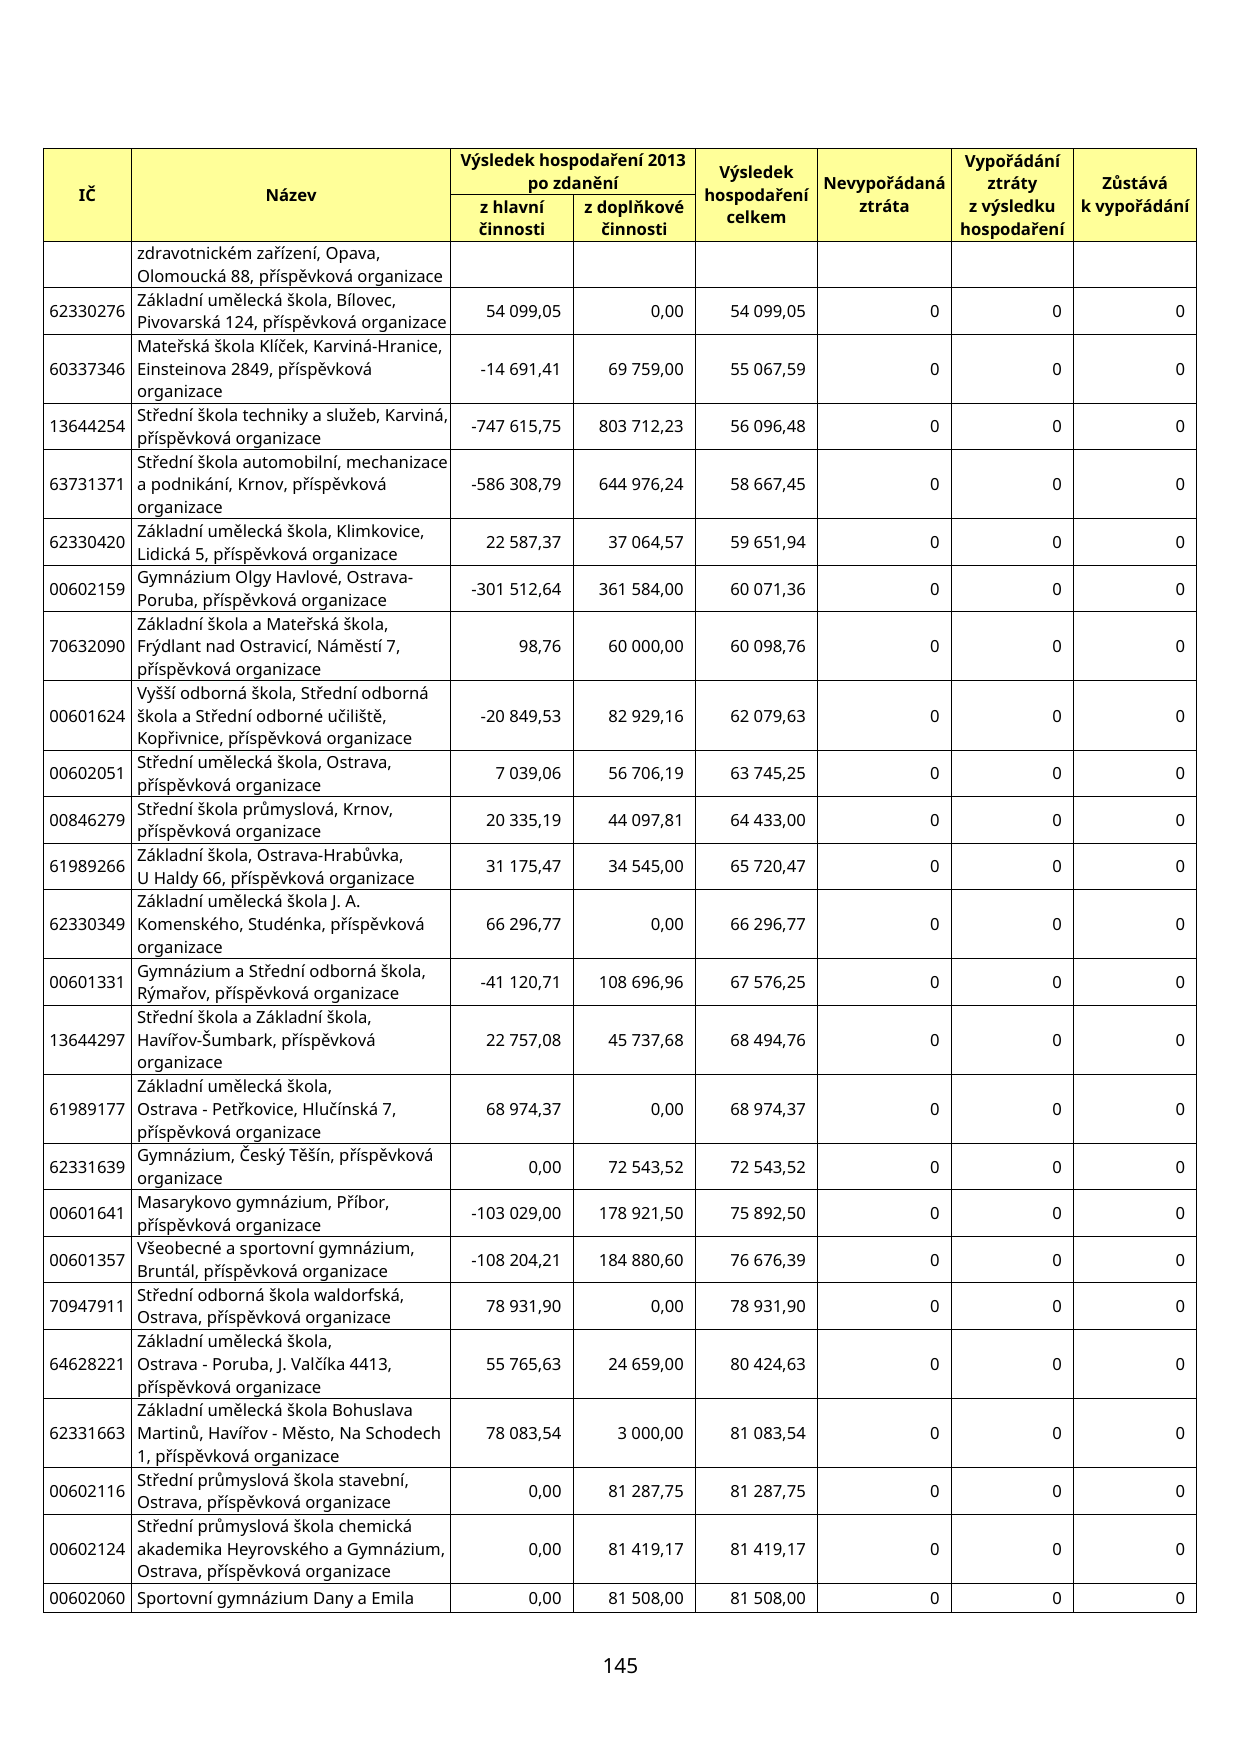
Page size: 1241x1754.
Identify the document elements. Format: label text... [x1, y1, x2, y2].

table_cell Základní škola, Ostrava-Hrabůvka, U Haldy 66, příspěvková organizace [132, 844, 450, 889]
table_cell -108 204,21 [451, 1237, 573, 1282]
table_cell Základní umělecká škola, Klimkovice, Lidická 5, příspěvková organizace [132, 519, 450, 565]
table_cell 0 [818, 797, 951, 842]
table_cell 0,00 [451, 1144, 573, 1189]
table_cell 0 [818, 1330, 951, 1398]
table_cell 68 974,37 [451, 1075, 573, 1143]
table_cell Gymnázium, Český Těšín, příspěvková organizace [132, 1144, 450, 1189]
table_cell 66 296,77 [451, 890, 573, 958]
table_cell zdravotnickém zařízení, Opava, Olomoucká 88, příspěvková organizace [132, 242, 450, 287]
table_cell 61989177 [44, 1075, 131, 1143]
table_cell 61989266 [44, 844, 131, 889]
table_cell 00601641 [44, 1190, 131, 1236]
table_cell 0 [818, 450, 951, 518]
table_cell 20 335,19 [451, 797, 573, 842]
table_cell 67 576,25 [696, 959, 817, 1004]
table_cell 66 296,77 [696, 890, 817, 958]
table_cell 0 [952, 1075, 1073, 1143]
table_cell 55 765,63 [451, 1330, 573, 1398]
table_cell 0 [1074, 566, 1196, 611]
table_cell 0 [818, 1006, 951, 1074]
table_cell 0 [1074, 1330, 1196, 1398]
table_cell [44, 242, 131, 287]
table_cell 0 [952, 890, 1073, 958]
table_cell 0 [952, 1144, 1073, 1189]
table_cell 0 [1074, 751, 1196, 796]
table_cell 108 696,96 [574, 959, 695, 1004]
table_cell 0,00 [574, 288, 695, 333]
table_cell 62 079,63 [696, 681, 817, 749]
table_cell 0 [952, 566, 1073, 611]
table_cell 0 [952, 1515, 1073, 1583]
table_cell Střední škola techniky a služeb, Karviná, příspěvková organizace [132, 404, 450, 449]
table_cell 0 [818, 519, 951, 565]
table_cell 75 892,50 [696, 1190, 817, 1236]
table_cell [451, 242, 573, 287]
table_cell 56 096,48 [696, 404, 817, 449]
table_cell Všeobecné a sportovní gymnázium, Bruntál, příspěvková organizace [132, 1237, 450, 1282]
table_cell 0 [952, 335, 1073, 403]
table_header Vypořádání ztráty z výsledku hospodaření [952, 149, 1073, 241]
table_cell 0 [818, 612, 951, 680]
table_cell 44 097,81 [574, 797, 695, 842]
table_cell 0 [952, 1237, 1073, 1282]
table_cell 0 [1074, 404, 1196, 449]
table_cell 0 [952, 288, 1073, 333]
table_cell 62330276 [44, 288, 131, 333]
table_cell Vyšší odborná škola, Střední odborná škola a Střední odborné učiliště, Kopřivnice, příspěvková organizace [132, 681, 450, 749]
table_cell Základní umělecká škola Bohuslava Martinů, Havířov - Město, Na Schodech 1, příspěvková organizace [132, 1399, 450, 1467]
table_cell 62330349 [44, 890, 131, 958]
table_cell 0 [818, 890, 951, 958]
table_cell 0 [952, 612, 1073, 680]
table_cell Střední odborná škola waldorfská, Ostrava, příspěvková organizace [132, 1283, 450, 1329]
table_cell 78 931,90 [696, 1283, 817, 1329]
table_cell 0 [1074, 1075, 1196, 1143]
table_cell 00602159 [44, 566, 131, 611]
table_cell Základní umělecká škola, Ostrava - Petřkovice, Hlučínská 7, příspěvková organizace [132, 1075, 450, 1143]
table_cell 0 [1074, 1190, 1196, 1236]
table_cell 0 [1074, 1468, 1196, 1513]
table_cell 0 [952, 450, 1073, 518]
table_cell 0 [818, 1144, 951, 1189]
table_cell 0 [818, 566, 951, 611]
table_cell 22 587,37 [451, 519, 573, 565]
table_cell 58 667,45 [696, 450, 817, 518]
table_cell Střední škola průmyslová, Krnov, příspěvková organizace [132, 797, 450, 842]
table_cell 00602124 [44, 1515, 131, 1583]
table_cell Střední průmyslová škola stavební, Ostrava, příspěvková organizace [132, 1468, 450, 1513]
table_cell 68 974,37 [696, 1075, 817, 1143]
table_cell 0 [818, 1468, 951, 1513]
table_cell 0 [818, 844, 951, 889]
table_cell -41 120,71 [451, 959, 573, 1004]
table_cell 24 659,00 [574, 1330, 695, 1398]
table_cell 0 [818, 404, 951, 449]
table_cell 81 287,75 [696, 1468, 817, 1513]
table_cell [952, 242, 1073, 287]
table_cell Střední škola a Základní škola, Havířov-Šumbark, příspěvková organizace [132, 1006, 450, 1074]
table_cell Základní umělecká škola, Ostrava - Poruba, J. Valčíka 4413, příspěvková organizace [132, 1330, 450, 1398]
table_header Výsledek hospodaření 2013 po zdanění [451, 149, 695, 194]
table_cell 0 [952, 797, 1073, 842]
table_cell 0 [1074, 1283, 1196, 1329]
table_cell 0 [1074, 681, 1196, 749]
table_cell 81 287,75 [574, 1468, 695, 1513]
table_cell 54 099,05 [696, 288, 817, 333]
table_cell 60 071,36 [696, 566, 817, 611]
table_cell 22 757,08 [451, 1006, 573, 1074]
table_cell Střední umělecká škola, Ostrava, příspěvková organizace [132, 751, 450, 796]
table_cell 00601357 [44, 1237, 131, 1282]
table_cell 0 [1074, 959, 1196, 1004]
table_cell 63 745,25 [696, 751, 817, 796]
table_cell Základní škola a Mateřská škola, Frýdlant nad Ostravicí, Náměstí 7, příspěvková organizace [132, 612, 450, 680]
table_cell 0,00 [574, 1075, 695, 1143]
table_cell z doplňkové činnosti [574, 195, 695, 241]
table_header Název [132, 149, 450, 241]
table_cell 0 [1074, 1515, 1196, 1583]
table_cell 0 [952, 519, 1073, 565]
table_cell 81 419,17 [574, 1515, 695, 1583]
table_cell 70947911 [44, 1283, 131, 1329]
table_cell 60337346 [44, 335, 131, 403]
table_cell 0 [818, 1190, 951, 1236]
table_cell 68 494,76 [696, 1006, 817, 1074]
table_cell 0 [1074, 1399, 1196, 1467]
table_cell 0,00 [451, 1515, 573, 1583]
table_cell 0 [952, 1330, 1073, 1398]
table_cell 7 039,06 [451, 751, 573, 796]
table_cell Základní umělecká škola, Bílovec, Pivovarská 124, příspěvková organizace [132, 288, 450, 333]
table_cell 65 720,47 [696, 844, 817, 889]
table_header Nevypořádaná ztráta [818, 149, 951, 241]
table_cell 72 543,52 [574, 1144, 695, 1189]
table_cell 00602116 [44, 1468, 131, 1513]
table_cell 34 545,00 [574, 844, 695, 889]
table_cell 0 [952, 1399, 1073, 1467]
table_cell -747 615,75 [451, 404, 573, 449]
table_cell [574, 242, 695, 287]
table_cell 78 083,54 [451, 1399, 573, 1467]
table_cell 0,00 [451, 1468, 573, 1513]
table_cell 00601331 [44, 959, 131, 1004]
table_cell 00602060 [44, 1584, 131, 1612]
table_cell 76 676,39 [696, 1237, 817, 1282]
table_cell 0 [1074, 335, 1196, 403]
table_cell -301 512,64 [451, 566, 573, 611]
table_cell 80 424,63 [696, 1330, 817, 1398]
table_cell 81 419,17 [696, 1515, 817, 1583]
table_cell 13644297 [44, 1006, 131, 1074]
table_cell 0 [1074, 1006, 1196, 1074]
table_cell Sportovní gymnázium Dany a Emila [132, 1584, 450, 1612]
table_cell 54 099,05 [451, 288, 573, 333]
table_cell z hlavní činnosti [451, 195, 573, 241]
table_cell 56 706,19 [574, 751, 695, 796]
table_cell 64 433,00 [696, 797, 817, 842]
table_cell 0 [818, 288, 951, 333]
table_cell 0 [952, 681, 1073, 749]
table_cell 60 098,76 [696, 612, 817, 680]
table_header Zůstává k vypořádání [1074, 149, 1196, 241]
table_cell 0 [952, 1006, 1073, 1074]
table_cell 0 [1074, 450, 1196, 518]
table_cell 62330420 [44, 519, 131, 565]
table_cell 0 [818, 1515, 951, 1583]
table_cell 0 [1074, 1237, 1196, 1282]
table_cell 0 [818, 335, 951, 403]
table_cell 0 [818, 1584, 951, 1612]
table_cell 184 880,60 [574, 1237, 695, 1282]
table_cell 0 [818, 1075, 951, 1143]
table_cell 0 [1074, 890, 1196, 958]
table_cell 0 [952, 751, 1073, 796]
table_cell 0 [952, 1584, 1073, 1612]
table_cell Střední škola automobilní, mechanizace a podnikání, Krnov, příspěvková organizace [132, 450, 450, 518]
table_cell 64628221 [44, 1330, 131, 1398]
table_cell 0 [1074, 844, 1196, 889]
table_header IČ [44, 149, 131, 241]
table_cell 0,00 [574, 890, 695, 958]
table_cell 0 [952, 404, 1073, 449]
table_cell Střední průmyslová škola chemická akademika Heyrovského a Gymnázium, Ostrava, příspěvková organizace [132, 1515, 450, 1583]
table_cell 55 067,59 [696, 335, 817, 403]
table_cell 13644254 [44, 404, 131, 449]
table_cell [818, 242, 951, 287]
table_cell Základní umělecká škola J. A. Komenského, Studénka, příspěvková organizace [132, 890, 450, 958]
table_cell -20 849,53 [451, 681, 573, 749]
table_cell 3 000,00 [574, 1399, 695, 1467]
table_cell 0 [818, 681, 951, 749]
table_cell 0 [952, 1468, 1073, 1513]
table_header Výsledek hospodaření celkem [696, 149, 817, 241]
table_cell 0 [1074, 612, 1196, 680]
table_cell 62331639 [44, 1144, 131, 1189]
table_cell 0 [1074, 519, 1196, 565]
table_cell 803 712,23 [574, 404, 695, 449]
table_cell 0 [1074, 1144, 1196, 1189]
table_cell Masarykovo gymnázium, Příbor, příspěvková organizace [132, 1190, 450, 1236]
table_cell 81 508,00 [574, 1584, 695, 1612]
table_cell 72 543,52 [696, 1144, 817, 1189]
table_cell 178 921,50 [574, 1190, 695, 1236]
table_cell Mateřská škola Klíček, Karviná-Hranice, Einsteinova 2849, příspěvková organizace [132, 335, 450, 403]
table_cell 0 [818, 751, 951, 796]
table_cell 0 [952, 1190, 1073, 1236]
table_cell -103 029,00 [451, 1190, 573, 1236]
table_cell 00846279 [44, 797, 131, 842]
table_cell 644 976,24 [574, 450, 695, 518]
table_cell 62331663 [44, 1399, 131, 1467]
table_cell 31 175,47 [451, 844, 573, 889]
table_cell 00601624 [44, 681, 131, 749]
table_cell 0 [952, 959, 1073, 1004]
table_cell 37 064,57 [574, 519, 695, 565]
table_cell [1074, 242, 1196, 287]
table_cell [696, 242, 817, 287]
table_cell 0 [818, 1283, 951, 1329]
table_cell 0,00 [451, 1584, 573, 1612]
table_cell 0 [952, 1283, 1073, 1329]
table_cell 45 737,68 [574, 1006, 695, 1074]
table_cell 69 759,00 [574, 335, 695, 403]
table_cell 60 000,00 [574, 612, 695, 680]
table_cell 81 508,00 [696, 1584, 817, 1612]
table_cell 81 083,54 [696, 1399, 817, 1467]
table_cell 63731371 [44, 450, 131, 518]
table_cell -586 308,79 [451, 450, 573, 518]
table_cell -14 691,41 [451, 335, 573, 403]
table_cell 0 [818, 959, 951, 1004]
table_cell 00602051 [44, 751, 131, 796]
table_cell 0 [952, 844, 1073, 889]
table_cell 361 584,00 [574, 566, 695, 611]
table_cell Gymnázium Olgy Havlové, Ostrava-Poruba, příspěvková organizace [132, 566, 450, 611]
table_cell 82 929,16 [574, 681, 695, 749]
table_cell 0 [1074, 1584, 1196, 1612]
table_cell Gymnázium a Střední odborná škola, Rýmařov, příspěvková organizace [132, 959, 450, 1004]
table_cell 0 [1074, 288, 1196, 333]
table_cell 0 [818, 1399, 951, 1467]
table_cell 0,00 [574, 1283, 695, 1329]
table_cell 59 651,94 [696, 519, 817, 565]
table_cell 98,76 [451, 612, 573, 680]
table_cell 78 931,90 [451, 1283, 573, 1329]
table_cell 70632090 [44, 612, 131, 680]
table_cell 0 [1074, 797, 1196, 842]
table_cell 0 [818, 1237, 951, 1282]
